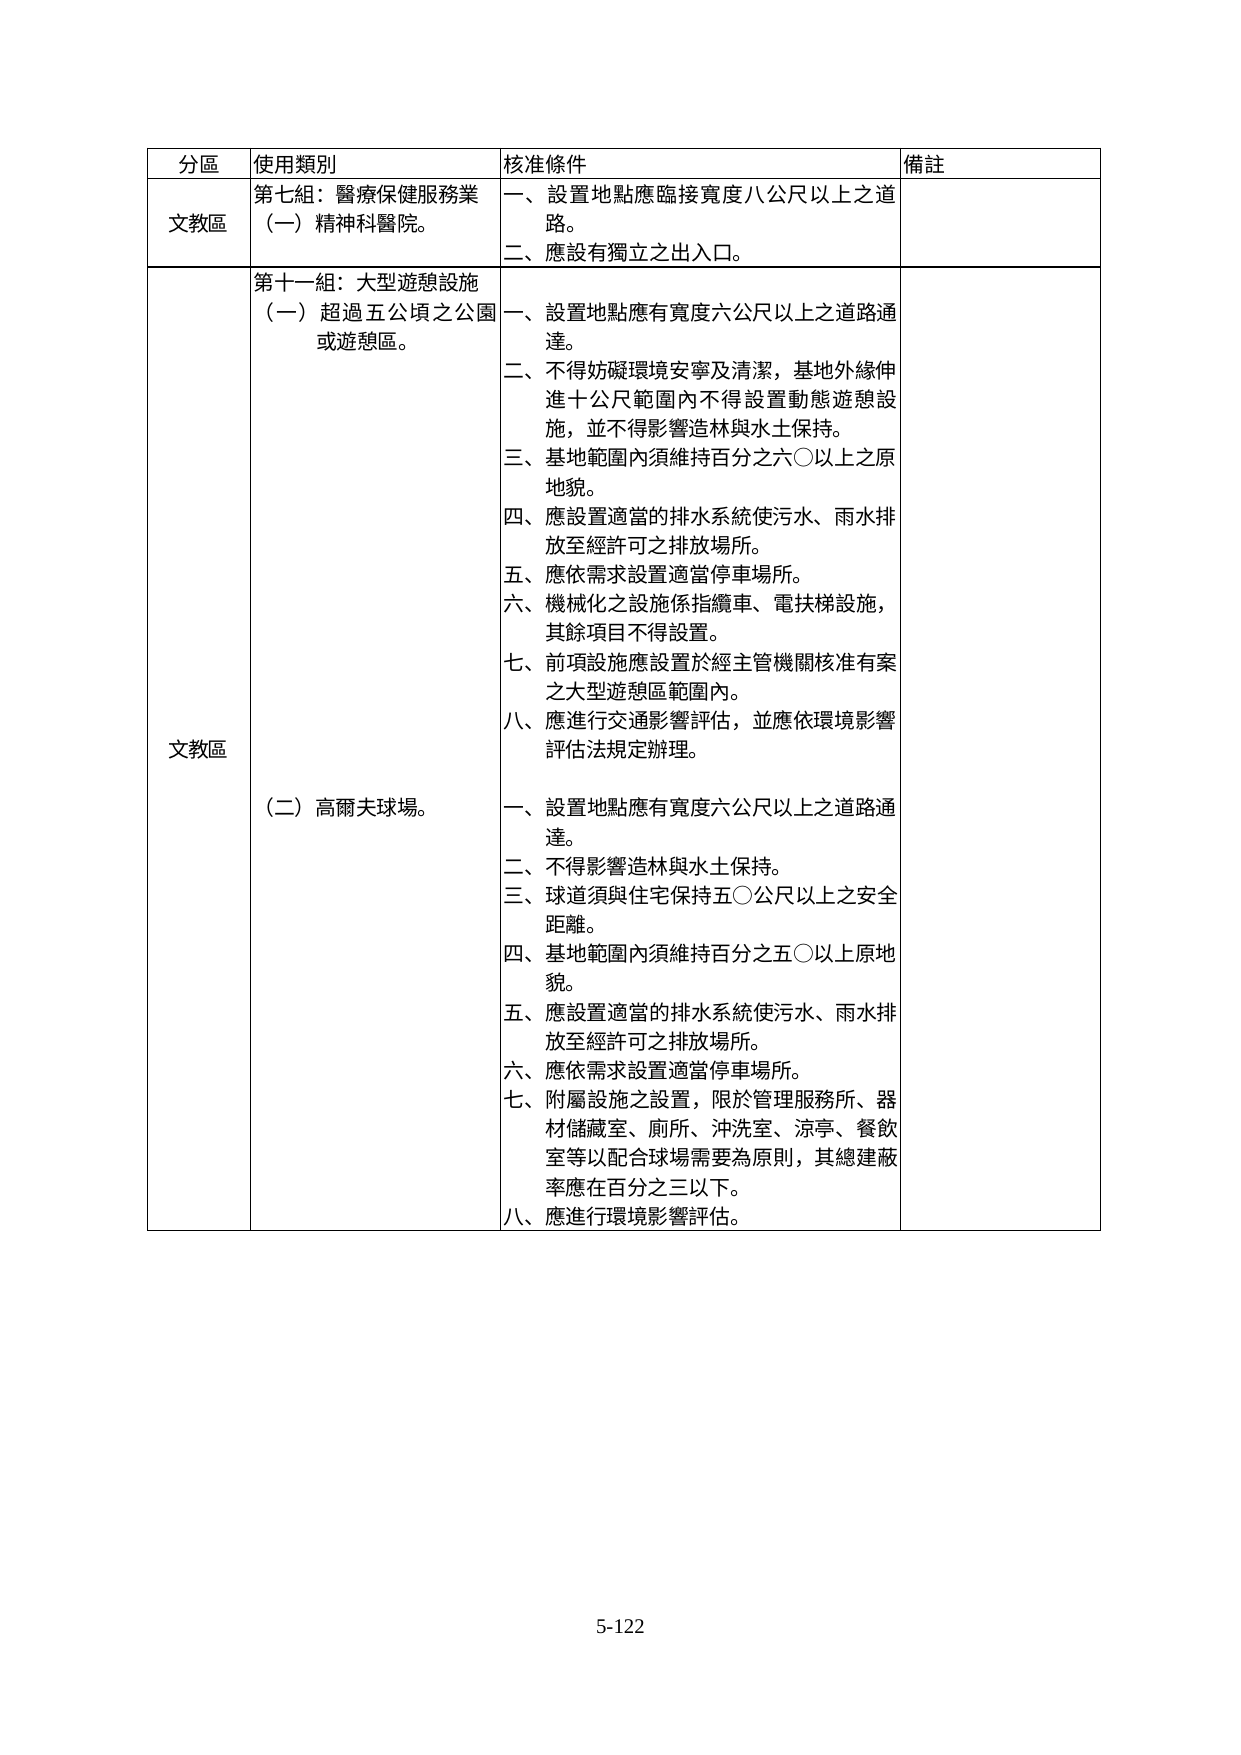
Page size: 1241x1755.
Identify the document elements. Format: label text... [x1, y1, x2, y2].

table_cell 第七組：醫療保健服務業 （一）精神科醫院。 [251, 179, 500, 266]
table_cell [901, 268, 1100, 1230]
table_header 使用類別 [251, 149, 500, 178]
table_cell 一、設置地點應臨接寬度八公尺以上之道路。 二、應設有獨立之出入口。 [501, 179, 900, 266]
table_header 備註 [901, 149, 1100, 178]
table_cell 第十一組：大型遊憩設施 （一）超過五公頃之公園或遊憩區。 （二）高爾夫球場。 [251, 268, 500, 1230]
table_header 分區 [148, 149, 250, 178]
table_cell 一、設置地點應有寬度六公尺以上之道路通達。 二、不得妨礙環境安寧及清潔，基地外緣伸進十公尺範圍內不得設置動態遊憩設施，並不得影響造林與水土保持。 三、基地範圍內須維持百分之六○以上之原地貌。 四、應設置適當的排水系統使污水、雨水排放至經許可之排放場所。 五、應依需求設置適當停車場所。 六、機械化之設施係指纜車、電扶梯設施，其餘項目不得設置。 七、前項設施應設置於經主管機關核准有案之大型遊憩區範圍內。 八、應進行交通影響評估，並應依環境影響評估法規定辦理。 一、設置地點應有寬度六公尺以上之道路通達。 二、不得影響造林與水土保持。 三、球道須與住宅保持五○公尺以上之安全距離。 四、基地範圍內須維持百分之五○以上原地貌。 五、應設置適當的排水系統使污水、雨水排放至經許可之排放場所。 六、應依需求設置適當停車場所。 七、附屬設施之設置，限於管理服務所、器材儲藏室、廁所、沖洗室、涼亭、餐飲室等以配合球場需要為原則，其總建蔽率應在百分之三以下。 八、應進行環境影響評估。 [501, 268, 900, 1230]
table_cell 文教區 [148, 268, 250, 1230]
table_cell 文教區 [148, 179, 250, 266]
table_cell [901, 179, 1100, 266]
table_header 核准條件 [501, 149, 900, 178]
